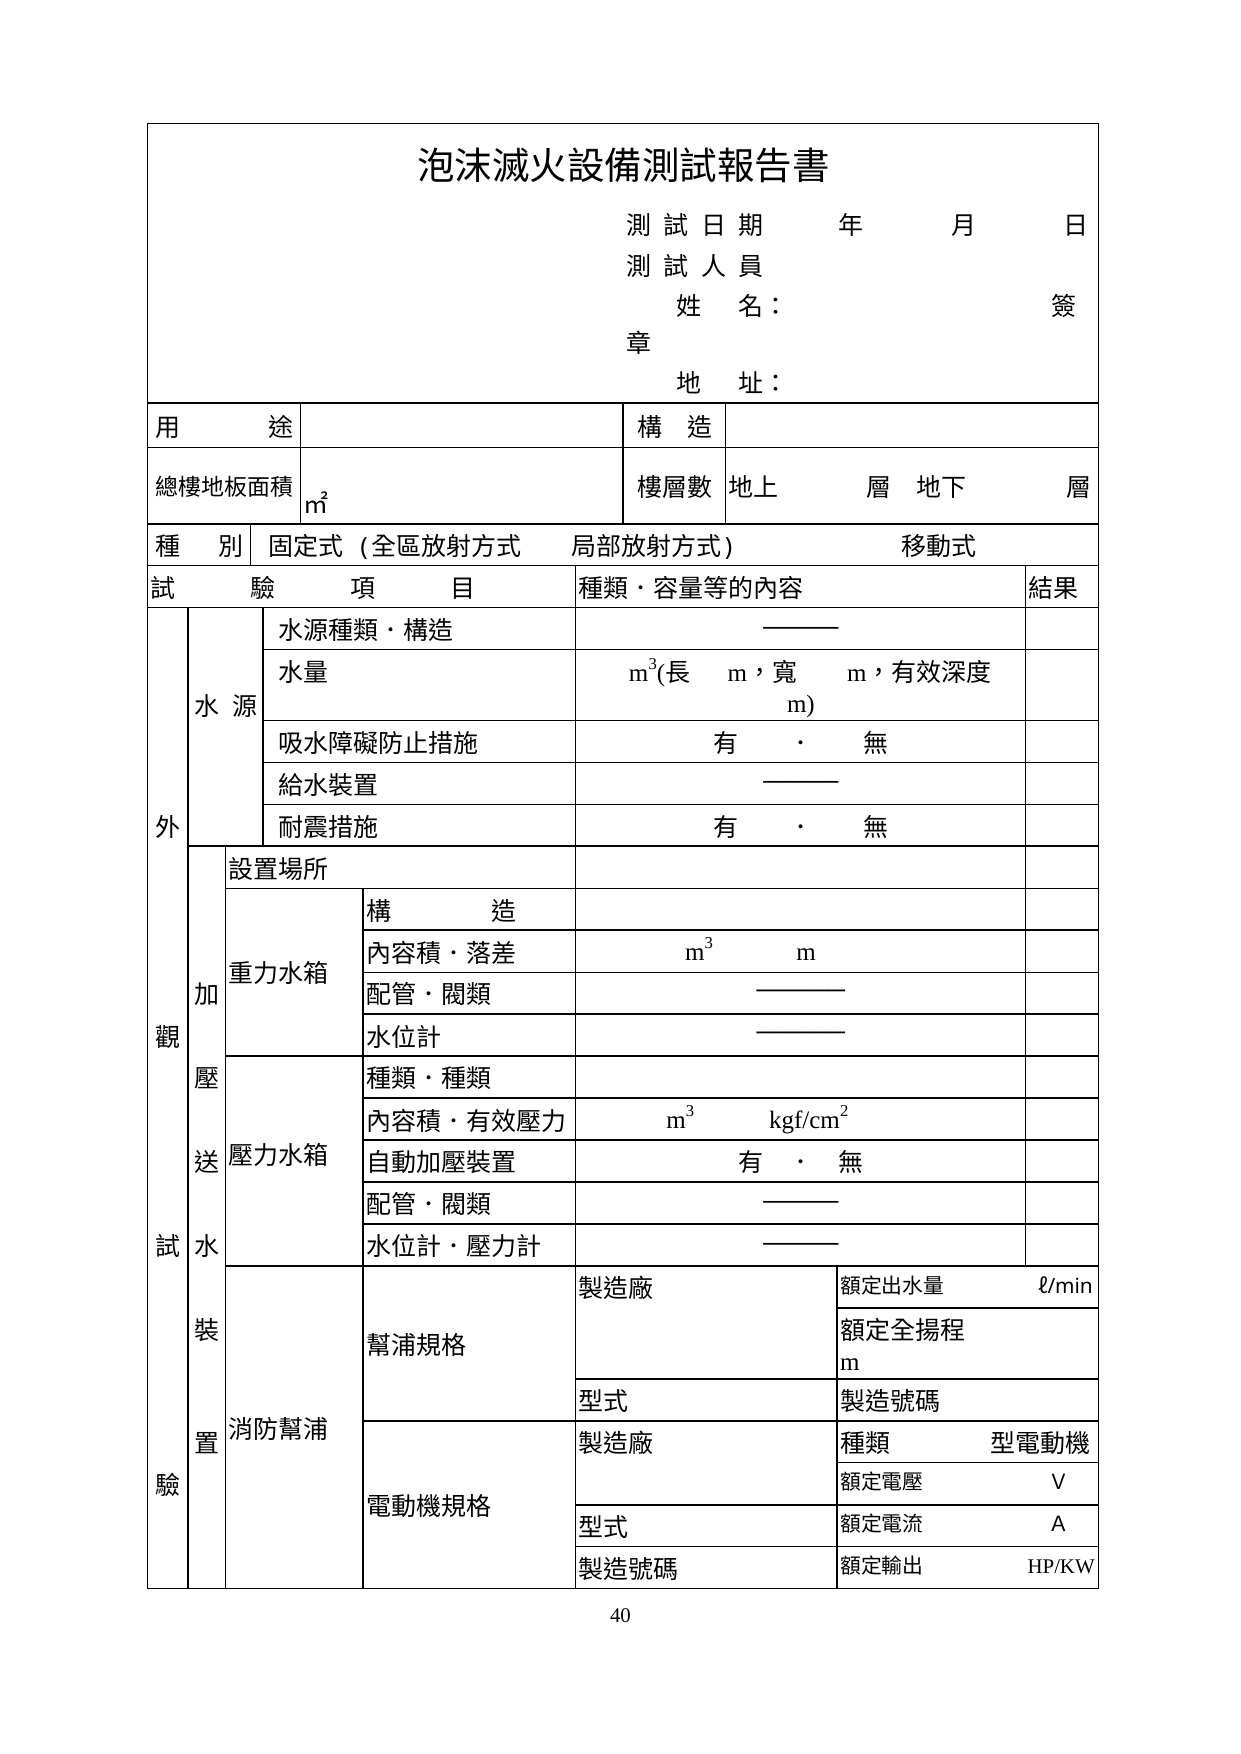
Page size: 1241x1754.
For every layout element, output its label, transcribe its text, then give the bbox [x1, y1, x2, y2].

table_cell [726, 404, 1098, 447]
table_cell 地 址： [623, 361, 1098, 402]
table_cell 耐震措施 [264, 805, 575, 845]
table_cell [189, 1181, 225, 1223]
table_cell ───── [576, 973, 1025, 1013]
table_cell 有 ． 無 [576, 1141, 1025, 1181]
table_cell [189, 1265, 225, 1307]
table_cell 裝 [189, 1307, 225, 1378]
table_cell ───── [576, 1183, 1025, 1223]
table_cell [148, 1504, 187, 1546]
table_cell [148, 720, 187, 761]
table_cell [1026, 608, 1098, 649]
table_cell m3 kgf/cm2 [576, 1099, 1025, 1139]
table_cell 用 途 [148, 404, 300, 447]
table_cell 種類．種類 [364, 1057, 575, 1097]
table_cell ───── [576, 763, 1025, 803]
table_cell 自動加壓裝置 [364, 1141, 575, 1181]
table_cell [148, 1307, 187, 1378]
table_cell [148, 845, 187, 887]
table_cell 加 [189, 971, 225, 1013]
table_cell 觀 [148, 1013, 187, 1055]
table_cell [1026, 1099, 1098, 1139]
table_cell 電動機規格 [364, 1422, 575, 1588]
table_cell [148, 1055, 187, 1097]
table_cell ───── [576, 608, 1025, 649]
table_cell 額定電壓 Ｖ [838, 1463, 1098, 1504]
table_cell [148, 649, 187, 719]
table_cell [148, 929, 187, 971]
table_cell 有 ． 無 [576, 805, 1025, 845]
table_cell 水量 [264, 650, 575, 719]
table_cell 種類 型電動機 [838, 1422, 1098, 1462]
table_cell 樓層數 [624, 448, 725, 523]
table_cell 內容積．落差 [364, 931, 575, 971]
table_cell m3 m [576, 931, 1025, 971]
table_cell [148, 1265, 187, 1307]
table_cell [1026, 721, 1098, 761]
table_cell [148, 284, 623, 361]
table_cell 姓 名： 簽章 [623, 284, 1098, 361]
table_cell [189, 847, 225, 887]
table_cell 種類．容量等的內容 [576, 566, 1025, 607]
table_cell 設置場所 [226, 847, 575, 887]
table_cell 固定式 (全區放射方式 局部放射方式) 移動式 [251, 525, 1098, 565]
table_cell 水源種類．構造 [264, 608, 575, 649]
table_cell ───── [576, 1225, 1025, 1265]
table_cell 置 [189, 1420, 225, 1462]
table_cell [189, 1504, 225, 1546]
table_cell [576, 1462, 836, 1504]
table_cell [1026, 1015, 1098, 1055]
table_cell 型式 [576, 1506, 836, 1546]
table_cell 給水裝置 [264, 763, 575, 803]
table_cell 外 [148, 804, 187, 845]
table_cell [576, 1057, 1025, 1097]
table_cell [189, 888, 225, 929]
table_cell 製造廠 [576, 1267, 836, 1307]
table_cell [1026, 1141, 1098, 1181]
table_cell 驗 [148, 1462, 187, 1504]
table_cell 送 [189, 1139, 225, 1181]
table_cell [1026, 1183, 1098, 1223]
table_cell [1026, 650, 1098, 719]
table_cell 測 試 日 期 年 月 日 [623, 203, 1098, 244]
table_cell 試 驗 項 目 [148, 566, 575, 607]
table_cell m3(長 m，寬 m，有效深度 m) [576, 650, 1025, 719]
table_cell 地上 層 地下 層 [726, 448, 1098, 523]
table_cell 額定全揚程 m [838, 1309, 1098, 1378]
table_cell 內容積．有效壓力 [364, 1099, 575, 1139]
table_cell 幫浦規格 [364, 1267, 575, 1420]
table_cell [148, 1181, 187, 1223]
table_cell [1026, 1057, 1098, 1097]
table_cell 配管．閥類 [364, 1183, 575, 1223]
table_cell 結果 [1026, 566, 1098, 607]
table_cell [148, 608, 187, 649]
table_cell [148, 1420, 187, 1462]
table_cell [189, 929, 225, 971]
table_cell 重力水箱 [226, 889, 362, 1055]
table_cell [189, 1097, 225, 1139]
table_cell [1026, 931, 1098, 971]
table_cell [1026, 889, 1098, 929]
table_cell [148, 244, 623, 284]
table_cell [148, 761, 187, 803]
table_cell 型式 [576, 1380, 836, 1420]
table_cell [189, 1462, 225, 1504]
table_cell 消防幫浦 [226, 1267, 362, 1588]
table_cell 額定電流 Ａ [838, 1506, 1098, 1546]
table_cell 額定出水量 ℓ/min [838, 1267, 1098, 1307]
table_cell 構 造 [624, 404, 725, 447]
table_cell [189, 1546, 225, 1588]
table_cell [1026, 847, 1098, 887]
table_cell 配管．閥類 [364, 973, 575, 1013]
table_cell 測 試 人 員 [623, 244, 1098, 284]
table_cell [301, 404, 622, 447]
table_cell 構 造 [364, 889, 575, 929]
table_cell [1026, 805, 1098, 845]
table_cell [576, 889, 1025, 929]
table_cell [148, 971, 187, 1013]
table_cell [148, 203, 623, 244]
table_cell [1026, 763, 1098, 803]
table_cell 額定輸出 HP/KW [838, 1547, 1098, 1588]
table_cell [1026, 1225, 1098, 1265]
table_cell 壓 [189, 1055, 225, 1097]
table_cell 種 別 [148, 525, 250, 565]
table_cell 有 ． 無 [576, 721, 1025, 761]
table_cell ───── [576, 1015, 1025, 1055]
table_cell [148, 888, 187, 929]
table_cell 總樓地板面積 [148, 448, 300, 523]
table_cell 製造廠 [576, 1422, 836, 1462]
table_cell [148, 1546, 187, 1588]
table_cell [576, 847, 1025, 887]
table_cell 水位計．壓力計 [364, 1225, 575, 1265]
table_cell 壓力水箱 [226, 1057, 362, 1265]
table_cell [148, 1139, 187, 1181]
table_cell [576, 1307, 836, 1378]
table_cell 水 [189, 1223, 225, 1265]
table_cell 水位計 [364, 1015, 575, 1055]
table_header 泡沫滅火設備測試報告書 [148, 124, 1098, 203]
table_cell 製造號碼 [576, 1547, 836, 1588]
table_cell [189, 1013, 225, 1055]
table_cell 水 源 [189, 608, 262, 845]
table_cell 試 [148, 1223, 187, 1265]
table_cell [148, 361, 623, 402]
table_cell ㎡ [301, 448, 622, 523]
table_cell [148, 1378, 187, 1420]
table_cell [189, 1378, 225, 1420]
table_cell 製造號碼 [838, 1380, 1098, 1420]
table_cell [148, 1097, 187, 1139]
table_cell [1026, 973, 1098, 1013]
table_cell 吸水障礙防止措施 [264, 721, 575, 761]
